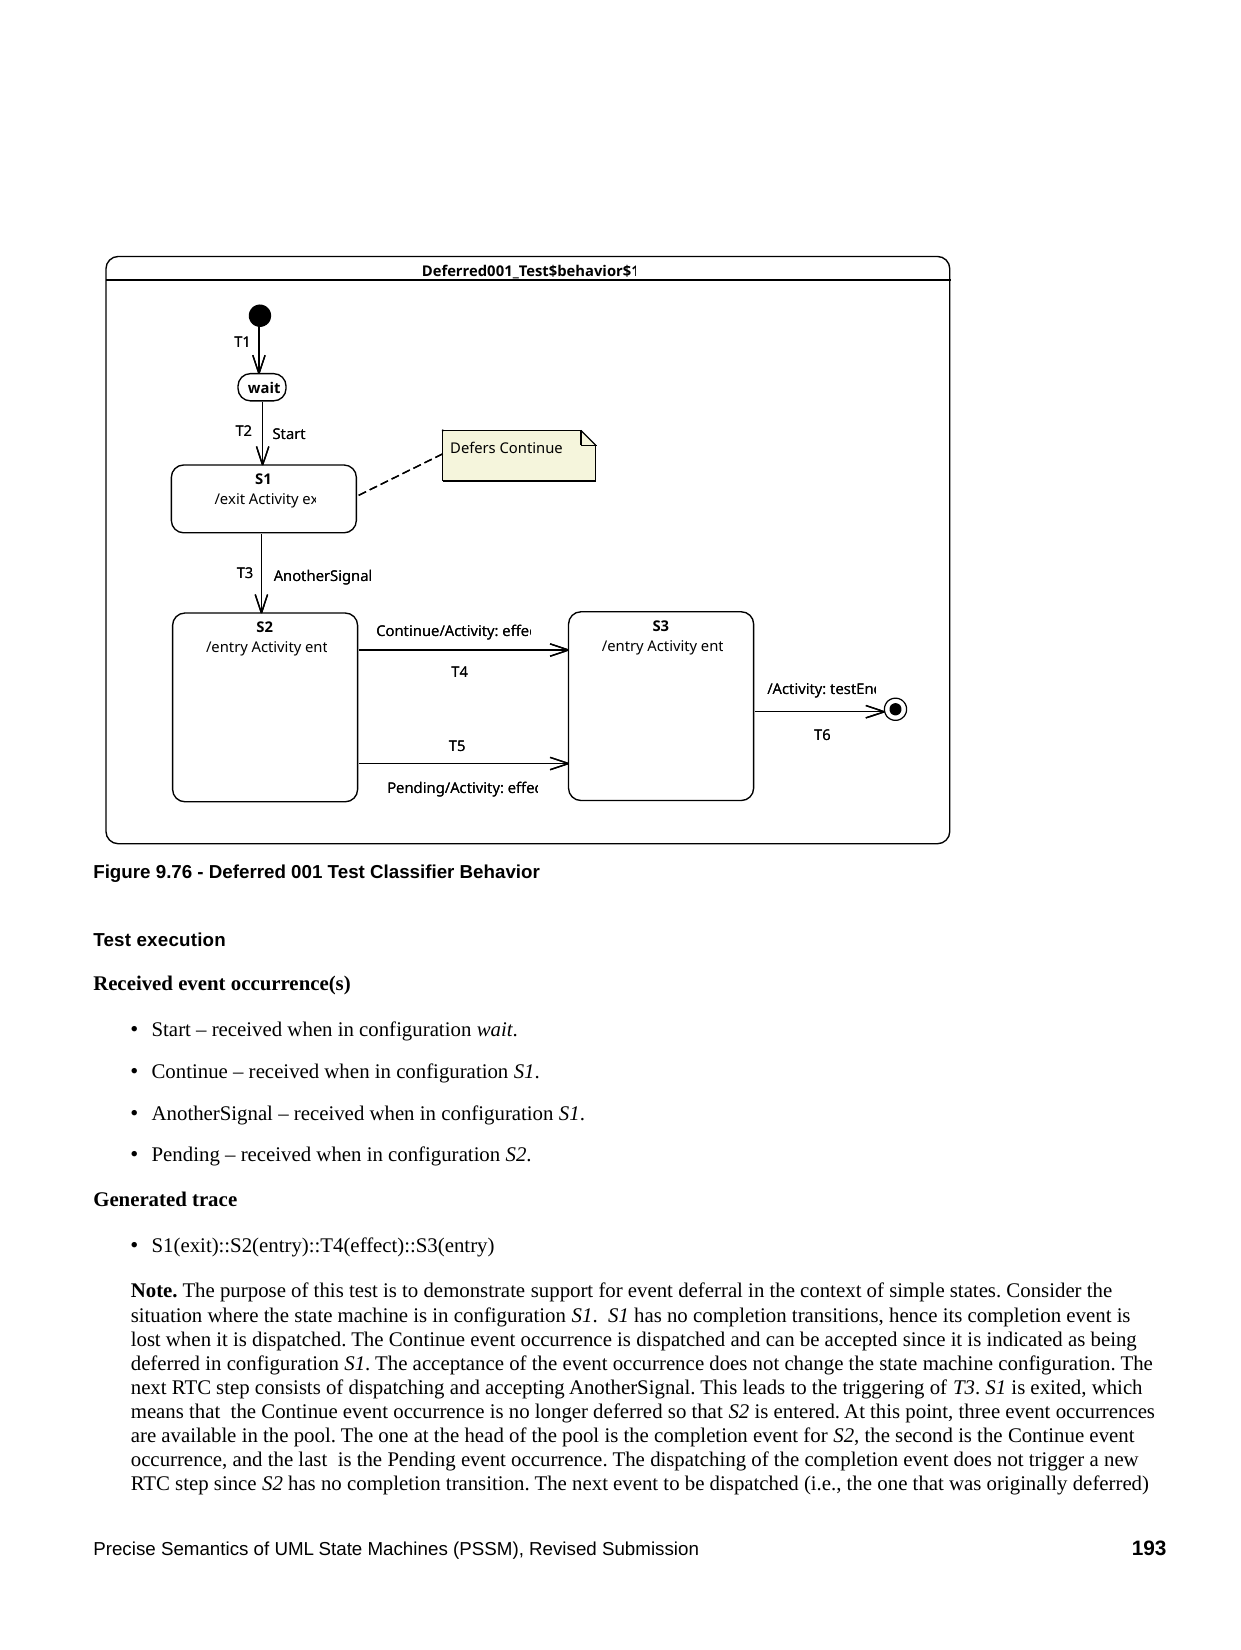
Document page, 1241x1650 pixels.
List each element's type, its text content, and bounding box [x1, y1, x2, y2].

text Received event occurrence(s) [93, 971, 1164, 995]
list Pending – received when in configuration S2. [131, 1141, 1164, 1166]
list AnotherSignal – received when in configuration S1. [131, 1099, 1164, 1124]
list S1(exit)::S2(entry)::T4(effect)::S3(entry) [131, 1232, 1164, 1257]
list Start – received when in configuration wait. [131, 1016, 1164, 1041]
subtitle Test execution [93, 928, 1164, 950]
list Continue – received when in configuration S1. [131, 1058, 1164, 1083]
text Note. The purpose of this test is to demonstrate support for event deferral in the context of simple states. Consider the situation where the state machine is in configuration S1. S1 has no completion transitions, hence its completion event is lost when it is dispatched. The Continue event occurrence is dispatched and can be accepted since it is indicated as being deferred in configuration S1. The acceptance of the event occurrence does not change the state machine configuration. The next RTC step consists of dispatching and accepting AnotherSignal. This leads to the triggering of T3. S1 is exited, which means that the Continue event occurrence is no longer deferred so that S2 is entered. At this point, three event occurrences are available in the pool. The one at the head of the pool is the completion event for S2, the second is the Continue event occurrence, and the last is the Pending event occurrence. The dispatching of the completion event does not trigger a new RTC step since S2 has no completion transition. The next event to be dispatched (i.e., the one that was originally deferred) [131, 1278, 1164, 1495]
text Figure 9.76 - Deferred 001 Test Classifier Behavior [93, 243, 964, 883]
text Generated trace [93, 1187, 1164, 1211]
